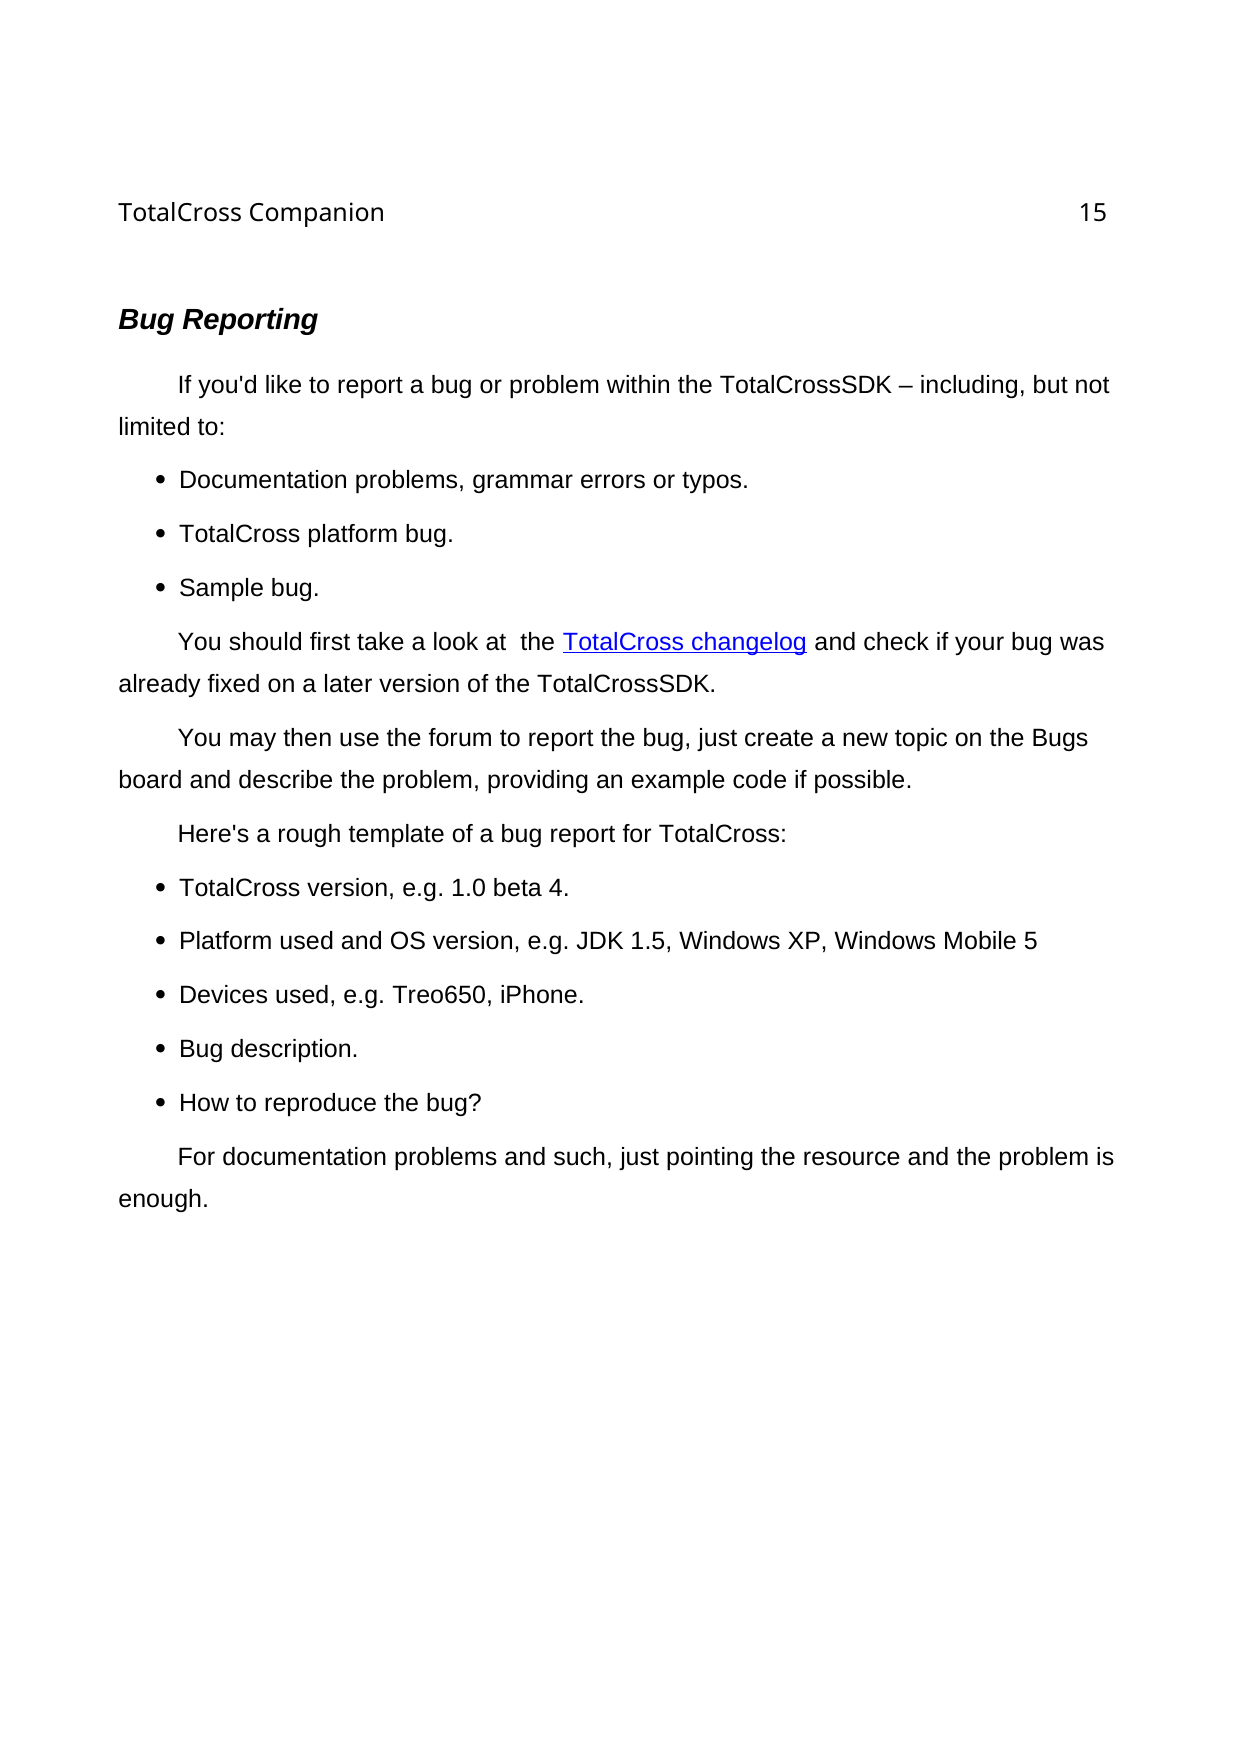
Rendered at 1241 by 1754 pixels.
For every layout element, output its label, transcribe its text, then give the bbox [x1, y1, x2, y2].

text You may then use the forum to report the bug, just create a new topic on the Bugs board and describe the problem, providing an example code if possible. [118, 724, 1122, 794]
list How to reproduce the bug? [156, 1089, 1122, 1117]
text If you'd like to report a bug or problem within the TotalCrossSDK – including, but not limited to: [118, 371, 1122, 441]
text For documentation problems and such, just pointing the resource and the problem is enough. [118, 1143, 1122, 1213]
list Devices used, e.g. Treo650, iPhone. [156, 981, 1122, 1009]
list Platform used and OS version, e.g. JDK 1.5, Windows XP, Windows Mobile 5 [156, 927, 1122, 955]
subtitle Bug Reporting [118, 303, 1122, 335]
list Sample bug. [156, 574, 1122, 602]
list Documentation problems, grammar errors or typos. [156, 466, 1122, 494]
text Here's a rough template of a bug report for TotalCross: [118, 819, 1122, 848]
list TotalCross platform bug. [156, 520, 1122, 548]
text You should first take a look at the TotalCross changelog and check if your bug was already fixed on a later version of the TotalCrossSDK. [118, 628, 1122, 698]
list TotalCross version, e.g. 1.0 beta 4. [156, 873, 1122, 901]
list Bug description. [156, 1035, 1122, 1063]
